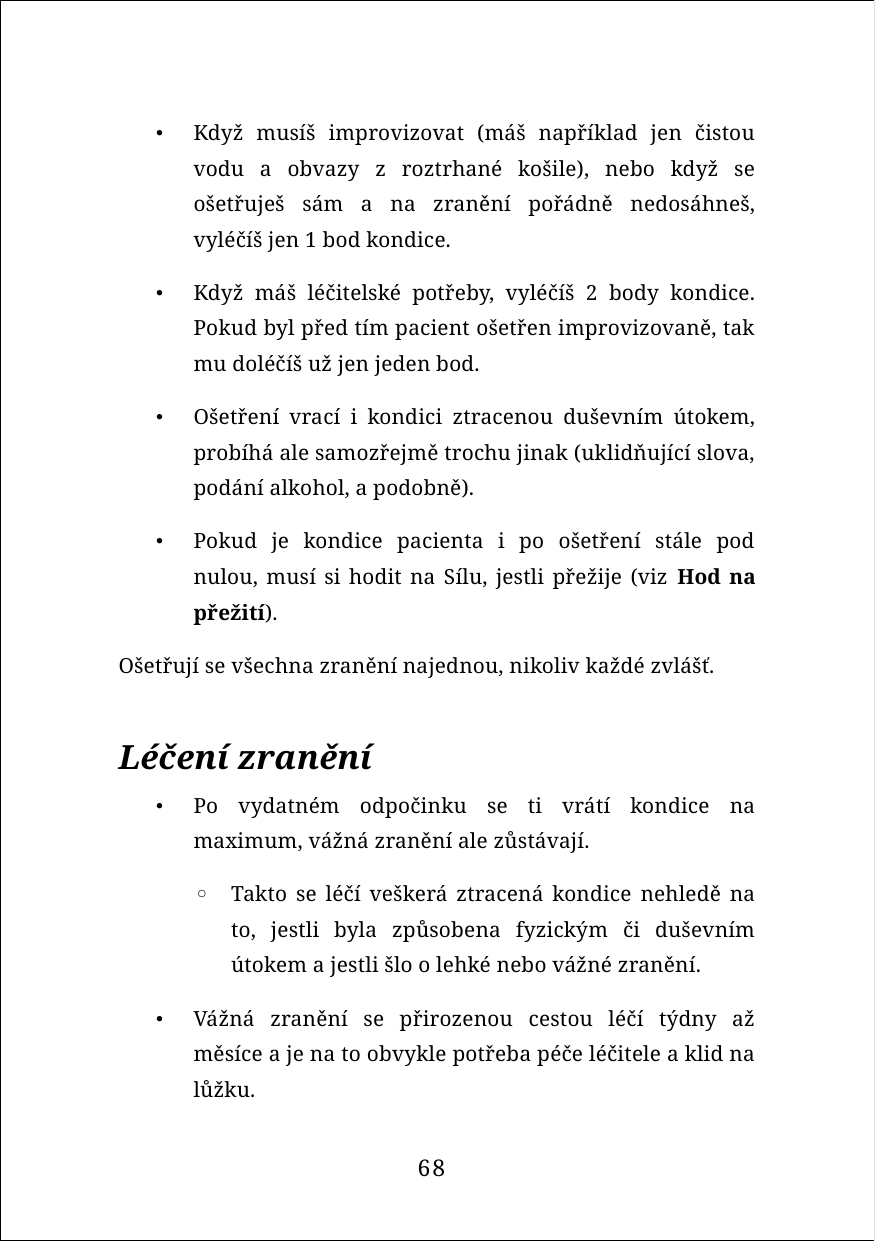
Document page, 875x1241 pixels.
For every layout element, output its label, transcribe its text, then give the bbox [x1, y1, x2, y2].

text Ošetřují se všechna zranění najednou, nikoliv každé zvlášť. [118, 651, 756, 679]
list Po vydatném odpočinku se ti vrátí kondice na maximum, vážná zranění ale zůstávají. [156, 791, 756, 855]
subtitle Léčení zranění [118, 734, 756, 779]
list Když musíš improvizovat (máš například jen čistou vodu a obvazy z roztrhané košile), nebo když se ošetřuješ sám a na zranění pořádně nedosáhneš, vyléčíš jen 1 bod kondice. [156, 118, 756, 253]
list Takto se léčí veškerá ztracená kondice nehledě na to, jestli byla způsobena fyzickým či duševním útokem a jestli šlo o lehké nebo vážné zranění. [193, 879, 756, 979]
list Pokud je kondice pacienta i po ošetření stále pod nulou, musí si hodit na Sílu, jestli přežije (viz Hod na přežití). [156, 527, 756, 626]
list Vážná zranění se přirozenou cestou léčí týdny až měsíce a je na to obvykle potřeba péče léčitele a klid na lůžku. [156, 1004, 756, 1103]
list Ošetření vrací i kondici ztracenou duševním útokem, probíhá ale samozřejmě trochu jinak (uklidňující slova, podání alkohol, a podobně). [156, 402, 756, 502]
list Když máš léčitelské potřeby, vyléčíš 2 body kondice. Pokud byl před tím pacient ošetřen improvizovaně, tak mu doléčíš už jen jeden bod. [156, 278, 756, 377]
